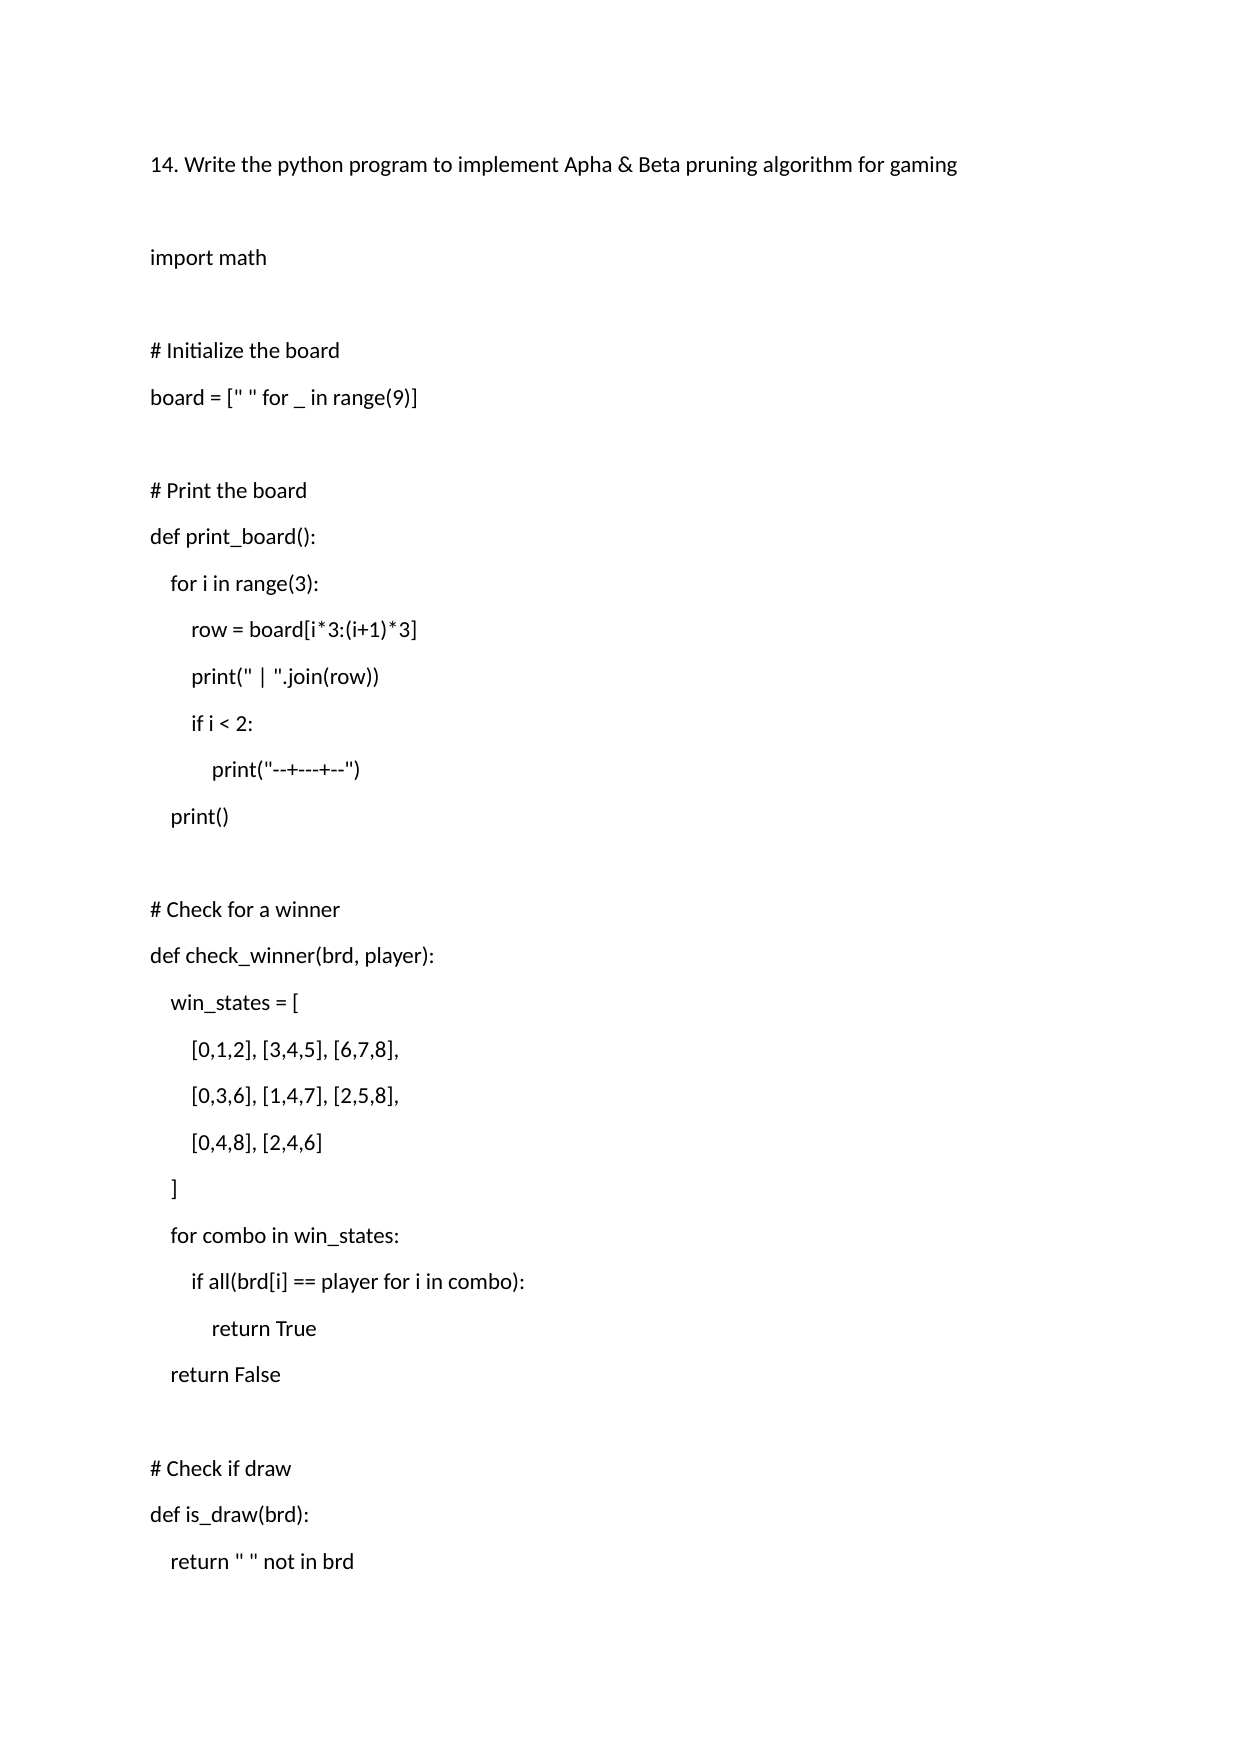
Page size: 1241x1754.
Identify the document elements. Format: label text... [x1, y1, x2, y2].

text def check_winner(brd, player): [150, 942, 1090, 969]
text for i in range(3): [150, 569, 1090, 597]
text def is_draw(brd): [150, 1500, 1090, 1528]
text 14. Write the python program to implement Apha & Beta pruning algorithm for gaming [150, 150, 1090, 178]
text win_states = [ [150, 988, 1090, 1016]
text row = board[i*3:(i+1)*3] [150, 616, 1090, 644]
text board = [" " for _ in range(9)] [150, 383, 1090, 411]
text def print_board(): [150, 522, 1090, 551]
text ] [150, 1174, 1090, 1202]
text print() [150, 802, 1090, 830]
text [0,4,8], [2,4,6] [150, 1128, 1090, 1156]
text return True [150, 1314, 1090, 1342]
text [0,1,2], [3,4,5], [6,7,8], [150, 1035, 1090, 1063]
text if all(brd[i] == player for i in combo): [150, 1267, 1090, 1296]
text [0,3,6], [1,4,7], [2,5,8], [150, 1081, 1090, 1109]
text print(" | ".join(row)) [150, 662, 1090, 690]
text # Check for a winner [150, 895, 1090, 923]
text # Initialize the board [150, 336, 1090, 364]
text import math [150, 243, 1090, 271]
text # Check if draw [150, 1454, 1090, 1482]
text return False [150, 1361, 1090, 1389]
text for combo in win_states: [150, 1221, 1090, 1249]
text # Print the board [150, 476, 1090, 504]
text return " " not in brd [150, 1547, 1090, 1575]
text if i < 2: [150, 709, 1090, 737]
text print("--+---+--") [150, 755, 1090, 783]
